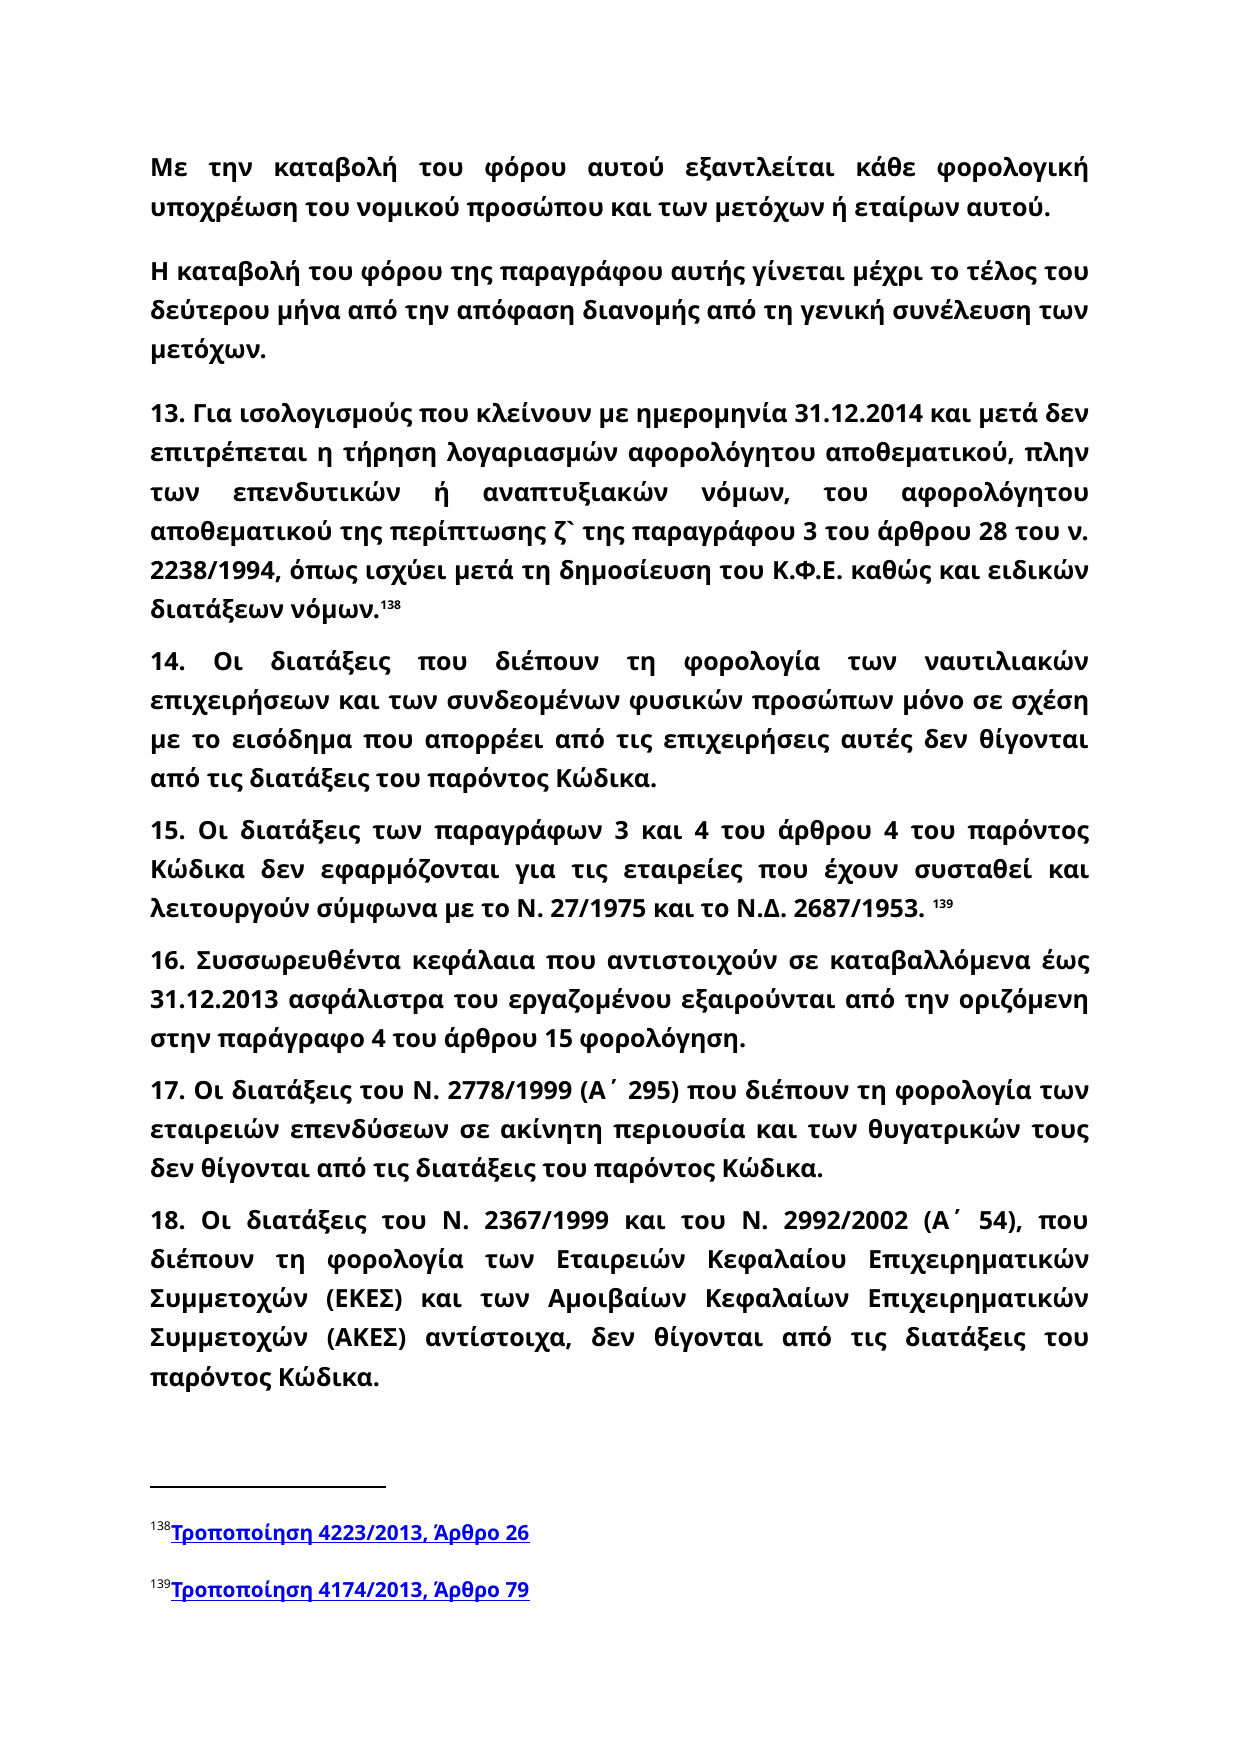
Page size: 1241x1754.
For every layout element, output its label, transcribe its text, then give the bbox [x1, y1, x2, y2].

text 16. Συσσωρευθέντα κεφάλαια που αντιστοιχούν σε καταβαλλόμενα έως 31.12.2013 ασφάλιστρα του εργαζομένου εξαιρούνται από την οριζόμενη στην παράγραφο 4 του άρθρου 15 φορολόγηση. [150, 942, 1090, 1055]
text 13. Για ισολογισμούς που κλείνουν με ημερομηνία 31.12.2014 και μετά δεν επιτρέπεται η τήρηση λογαριασμών αφορολόγητου αποθεματικού, πλην των επενδυτικών ή αναπτυξιακών νόμων, του αφορολόγητου αποθεματικού της περίπτωσης ζ` της παραγράφου 3 του άρθρου 28 του ν. 2238/1994, όπως ισχύει μετά τη δημοσίευση του Κ.Φ.Ε. καθώς και ειδικών διατάξεων νόμων. [150, 396, 1090, 626]
text 17. Οι διατάξεις του Ν. 2778/1999 (Α΄ 295) που διέπουν τη φορολογία των εταιρειών επενδύσεων σε ακίνητη περιουσία και των θυγατρικών τους δεν θίγονται από τις διατάξεις του παρόντος Κώδικα. [150, 1072, 1090, 1185]
text 15. Οι διατάξεις των παραγράφων 3 και 4 του άρθρου 4 του παρόντος Κώδικα δεν εφαρμόζονται για τις εταιρείες που έχουν συσταθεί και λειτουργούν σύμφωνα με το Ν. 27/1975 και το Ν.Δ. 2687/1953. [150, 812, 1090, 925]
text Η καταβολή του φόρου της παραγράφου αυτής γίνεται μέχρι το τέλος του δεύτερου μήνα από την απόφαση διανομής από τη γενική συνέλευση των μετόχων. [150, 253, 1090, 366]
text Τροποποίηση 4223/2013, Άρθρο 26 [150, 1518, 1090, 1546]
text Με την καταβολή του φόρου αυτού εξαντλείται κάθε φορολογική υποχρέωση του νομικού προσώπου και των μετόχων ή εταίρων αυτού. [150, 150, 1090, 223]
text Τροποποίηση 4174/2013, Άρθρο 79 [150, 1576, 1090, 1604]
text 14. Οι διατάξεις που διέπουν τη φορολογία των ναυτιλιακών επιχειρήσεων και των συνδεομένων φυσικών προσώπων μόνο σε σχέση με το εισόδημα που απορρέει από τις επιχειρήσεις αυτές δεν θίγονται από τις διατάξεις του παρόντος Κώδικα. [150, 643, 1090, 795]
text 18. Οι διατάξεις του Ν. 2367/1999 και του Ν. 2992/2002 (Α΄ 54), που διέπουν τη φορολογία των Εταιρειών Κεφαλαίου Επιχειρηματικών Συμμετοχών (ΕΚΕΣ) και των Αμοιβαίων Κεφαλαίων Επιχειρηματικών Συμμετοχών (ΑΚΕΣ) αντίστοιχα, δεν θίγονται από τις διατάξεις του παρόντος Κώδικα. [150, 1202, 1090, 1393]
